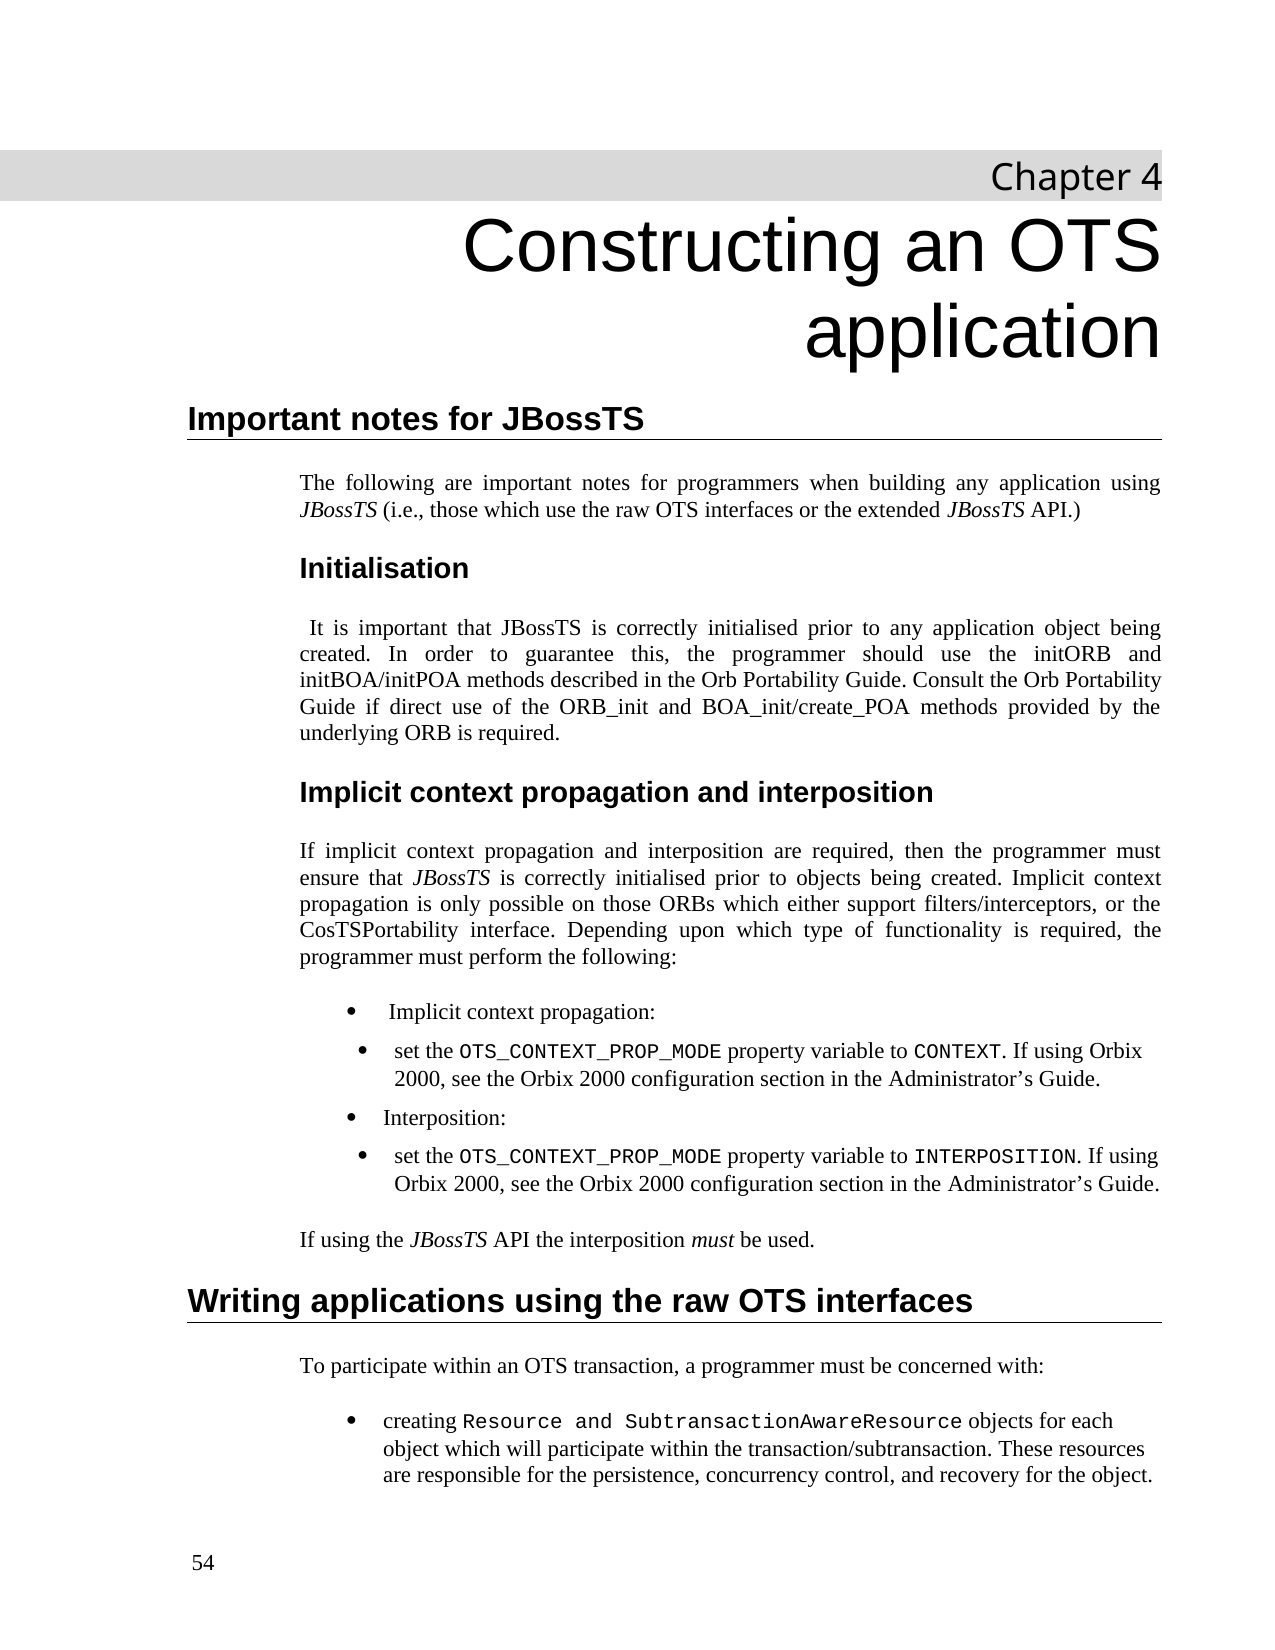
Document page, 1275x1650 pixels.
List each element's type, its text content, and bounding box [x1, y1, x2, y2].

subtitle Implicit context propagation and interposition [187, 775, 1162, 808]
list set the OTS_CONTEXT_PROP_MODE property variable to INTERPOSITION. If using Orbix 2000, see the Orbix 2000 configuration section in the Administrator’s Guide. [359, 1143, 1162, 1197]
subtitle Writing applications using the raw OTS interfaces [187, 1281, 1162, 1322]
list creating Resource and SubtransactionAwareResource objects for each object which will participate within the transaction/subtransaction. These resources are responsible for the persistence, concurrency control, and recovery for the object. [347, 1407, 1162, 1488]
text The following are important notes for programmers when building any application using JBossTS (i.e., those which use the raw OTS interfaces or the extended JBossTS API.) [299, 469, 1162, 522]
list set the OTS_CONTEXT_PROP_MODE property variable to CONTEXT. If using Orbix 2000, see the Orbix 2000 configuration section in the Administrator’s Guide. [359, 1037, 1162, 1091]
title Constructing an OTS application [302, 201, 1162, 373]
list Interposition: [347, 1104, 1162, 1130]
text If using the JBossTS API the interposition must be used. [299, 1226, 1162, 1252]
text It is important that JBossTS is correctly initialised prior to any application object being created. In order to guarantee this, the programmer should use the initORB and initBOA/initPOA methods described in the Orb Portability Guide. Consult the Orb Portability Guide if direct use of the ORB_init and BOA_init/create_POA methods provided by the underlying ORB is required. [299, 614, 1162, 746]
text To participate within an OTS transaction, a programmer must be concerned with: [299, 1352, 1162, 1378]
list Implicit context propagation: [347, 998, 1162, 1025]
subtitle Initialisation [187, 551, 1162, 585]
text If implicit context propagation and interposition are required, then the programmer must ensure that JBossTS is correctly initialised prior to objects being created. Implicit context propagation is only possible on those ORBs which either support filters/interceptors, or the CosTSPortability interface. Depending upon which type of functionality is required, the programmer must perform the following: [299, 837, 1162, 969]
subtitle Important notes for JBossTS [187, 398, 1162, 439]
